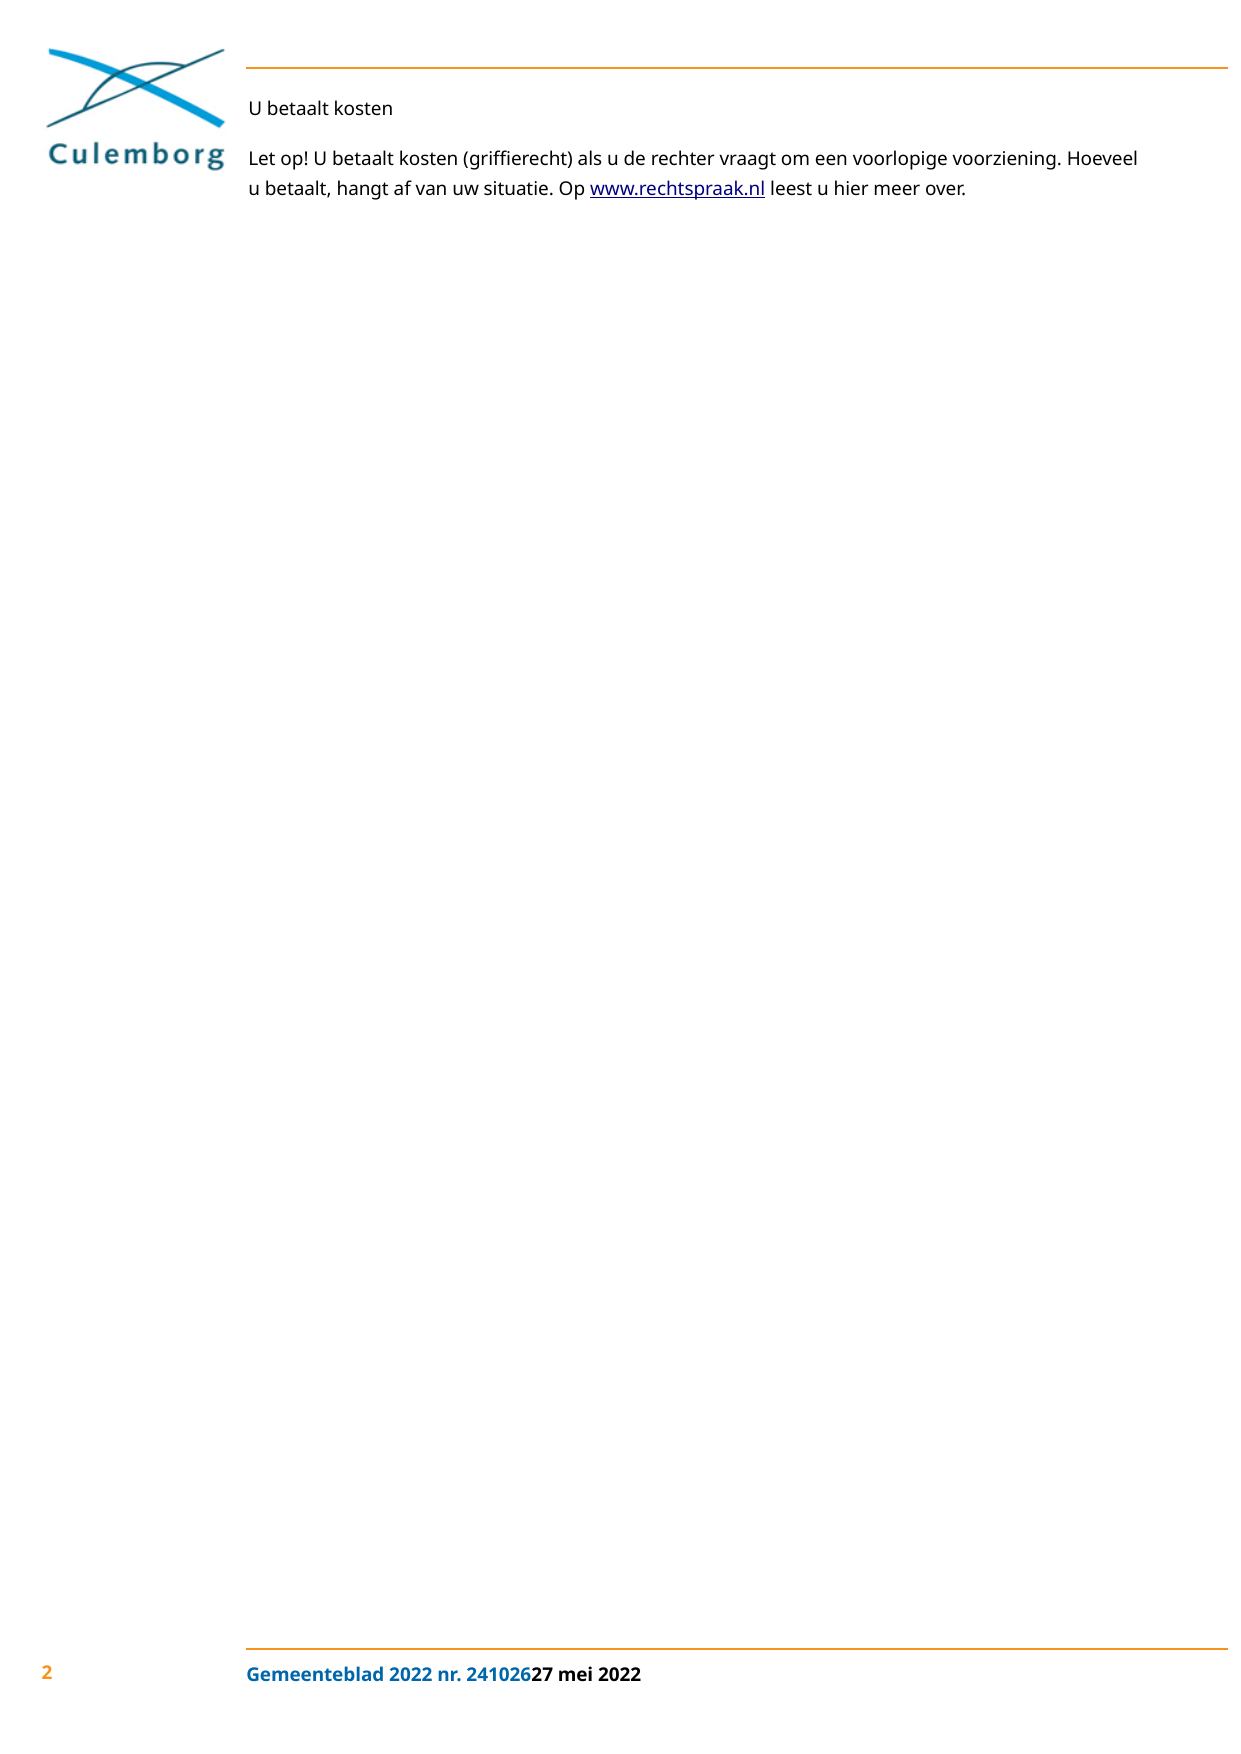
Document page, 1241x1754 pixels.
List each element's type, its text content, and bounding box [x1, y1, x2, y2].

text Let op! U betaalt kosten (griffierecht) als u de rechter vraagt om een voorlopige voorziening. Hoeveel u betaalt, hangt af van uw situatie. Op www.rechtspraak.nl leest u hier meer over. [248, 145, 1152, 201]
text U betaalt kosten [248, 95, 1152, 121]
picture [41, 47, 231, 172]
